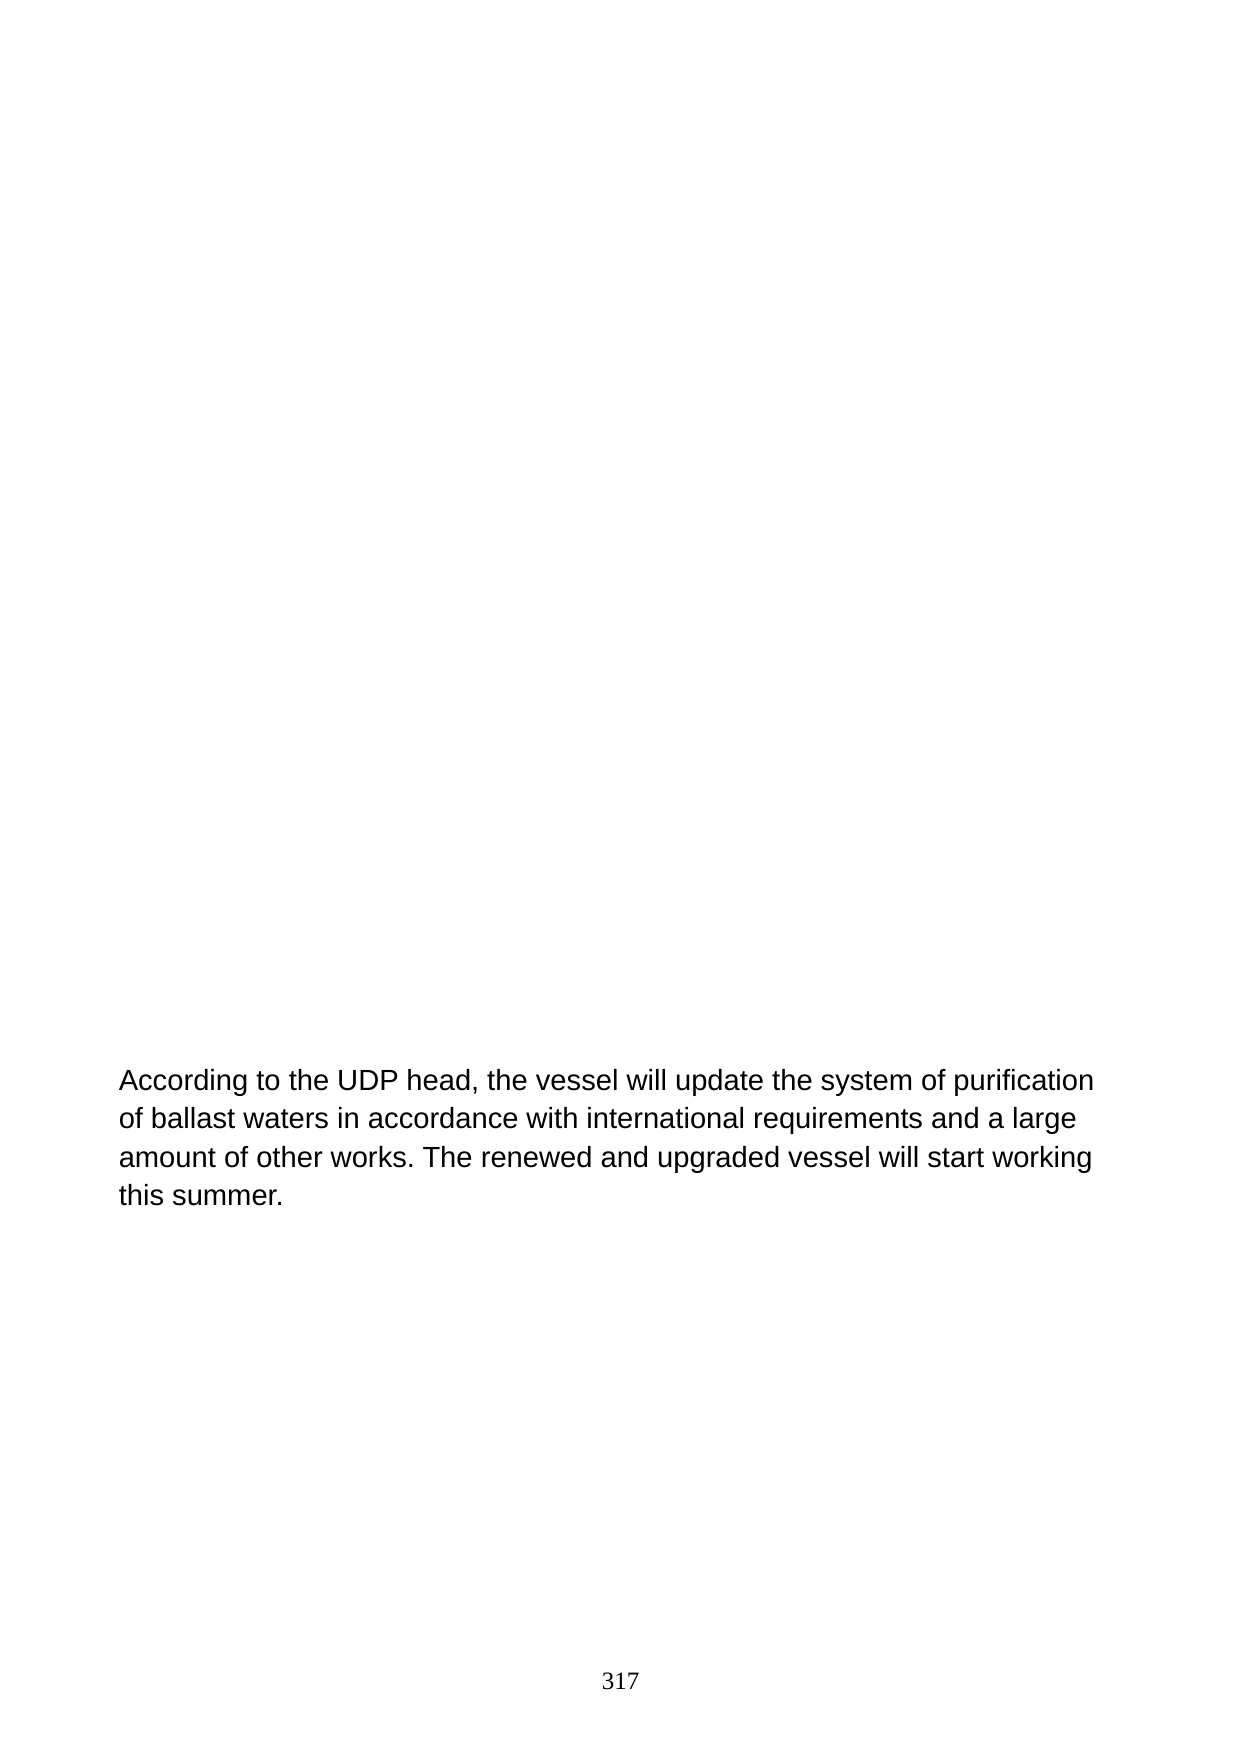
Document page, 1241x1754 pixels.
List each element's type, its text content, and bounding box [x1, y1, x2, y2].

text According to the UDP head, the vessel will update the system of purification of ballast waters in accordance with international requirements and a large amount of other works. The renewed and upgraded vessel will start working this summer. [118, 118, 1122, 1212]
